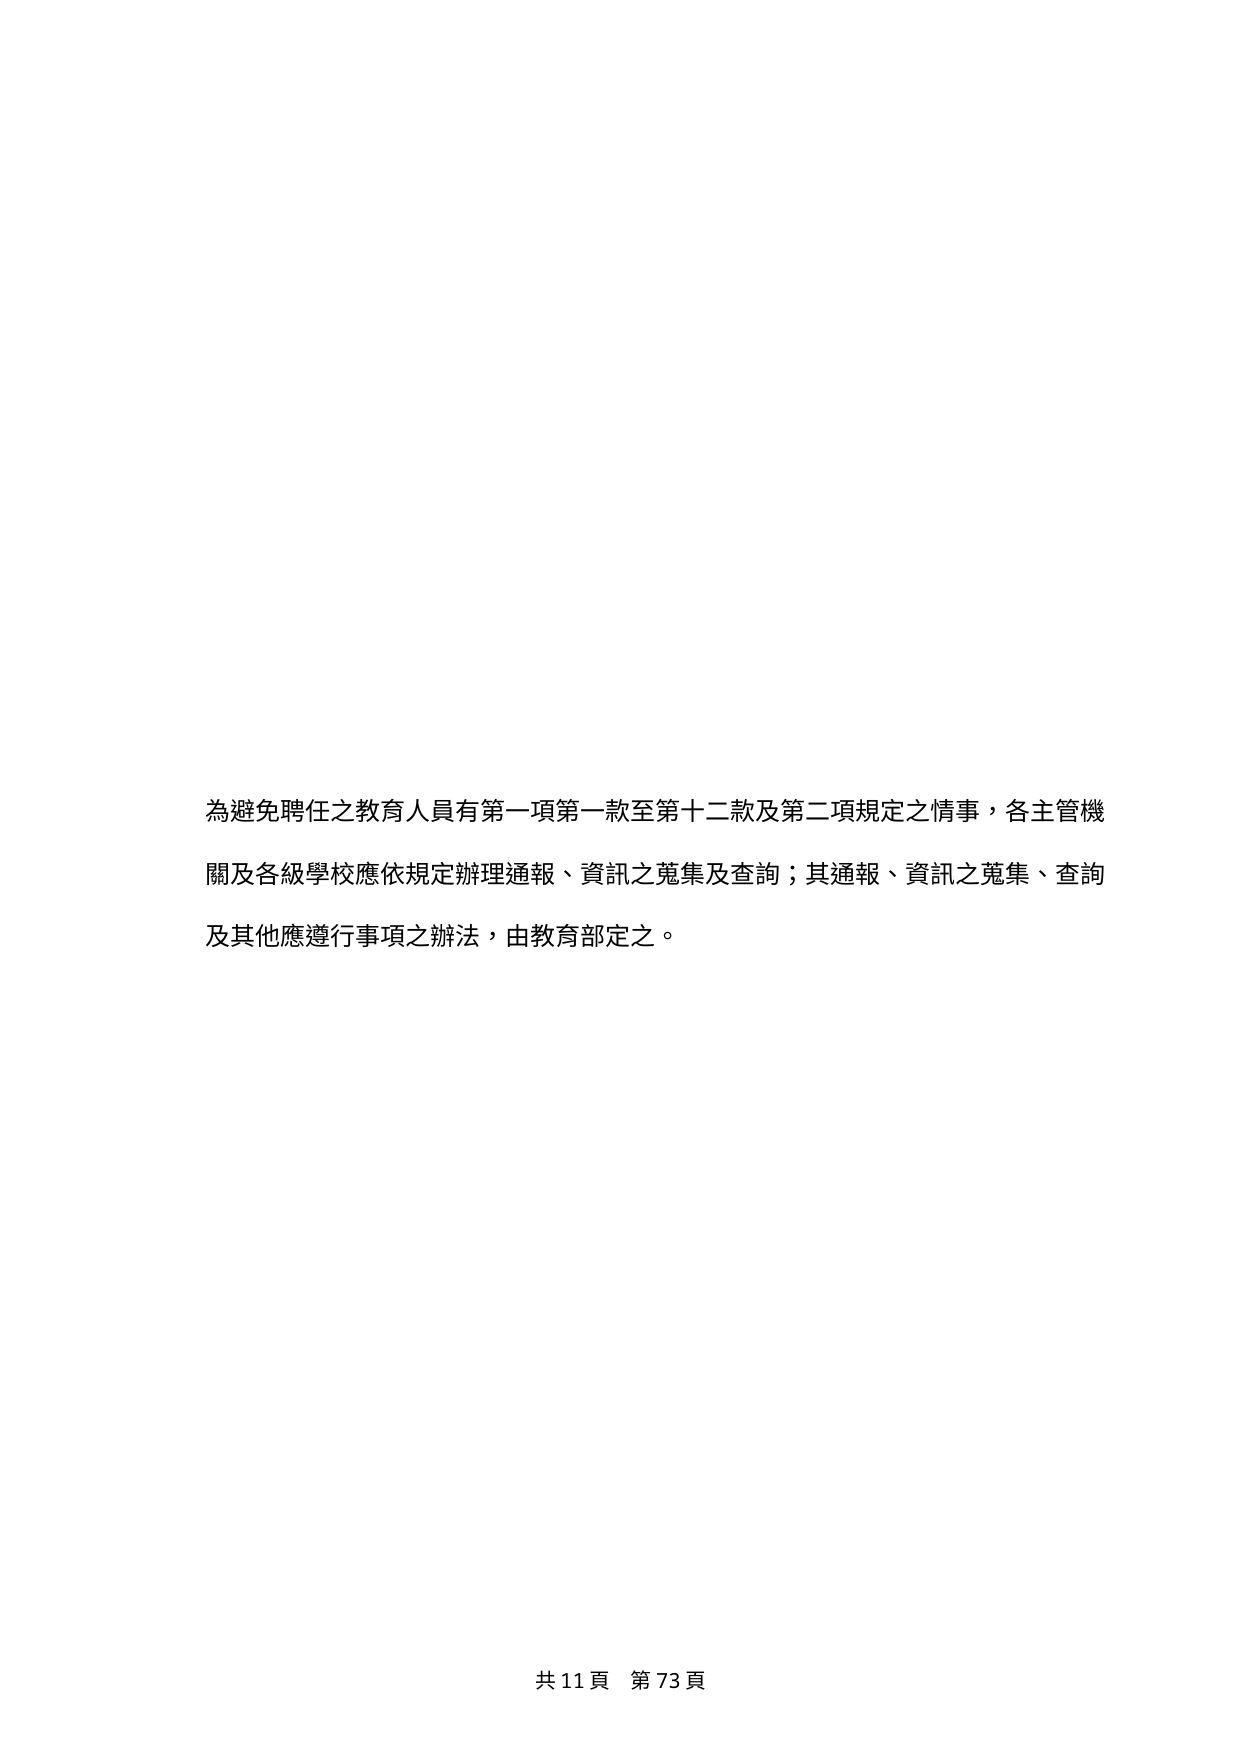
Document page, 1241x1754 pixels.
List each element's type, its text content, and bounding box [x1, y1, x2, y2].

text 為避免聘任之教育人員有第一項第一款至第十二款及第二項規定之情事，各主管機關及各級學校應依規定辦理通報、資訊之蒐集及查詢；其通報、資訊之蒐集、查詢及其他應遵行事項之辦法，由教育部定之。 [206, 768, 1122, 956]
